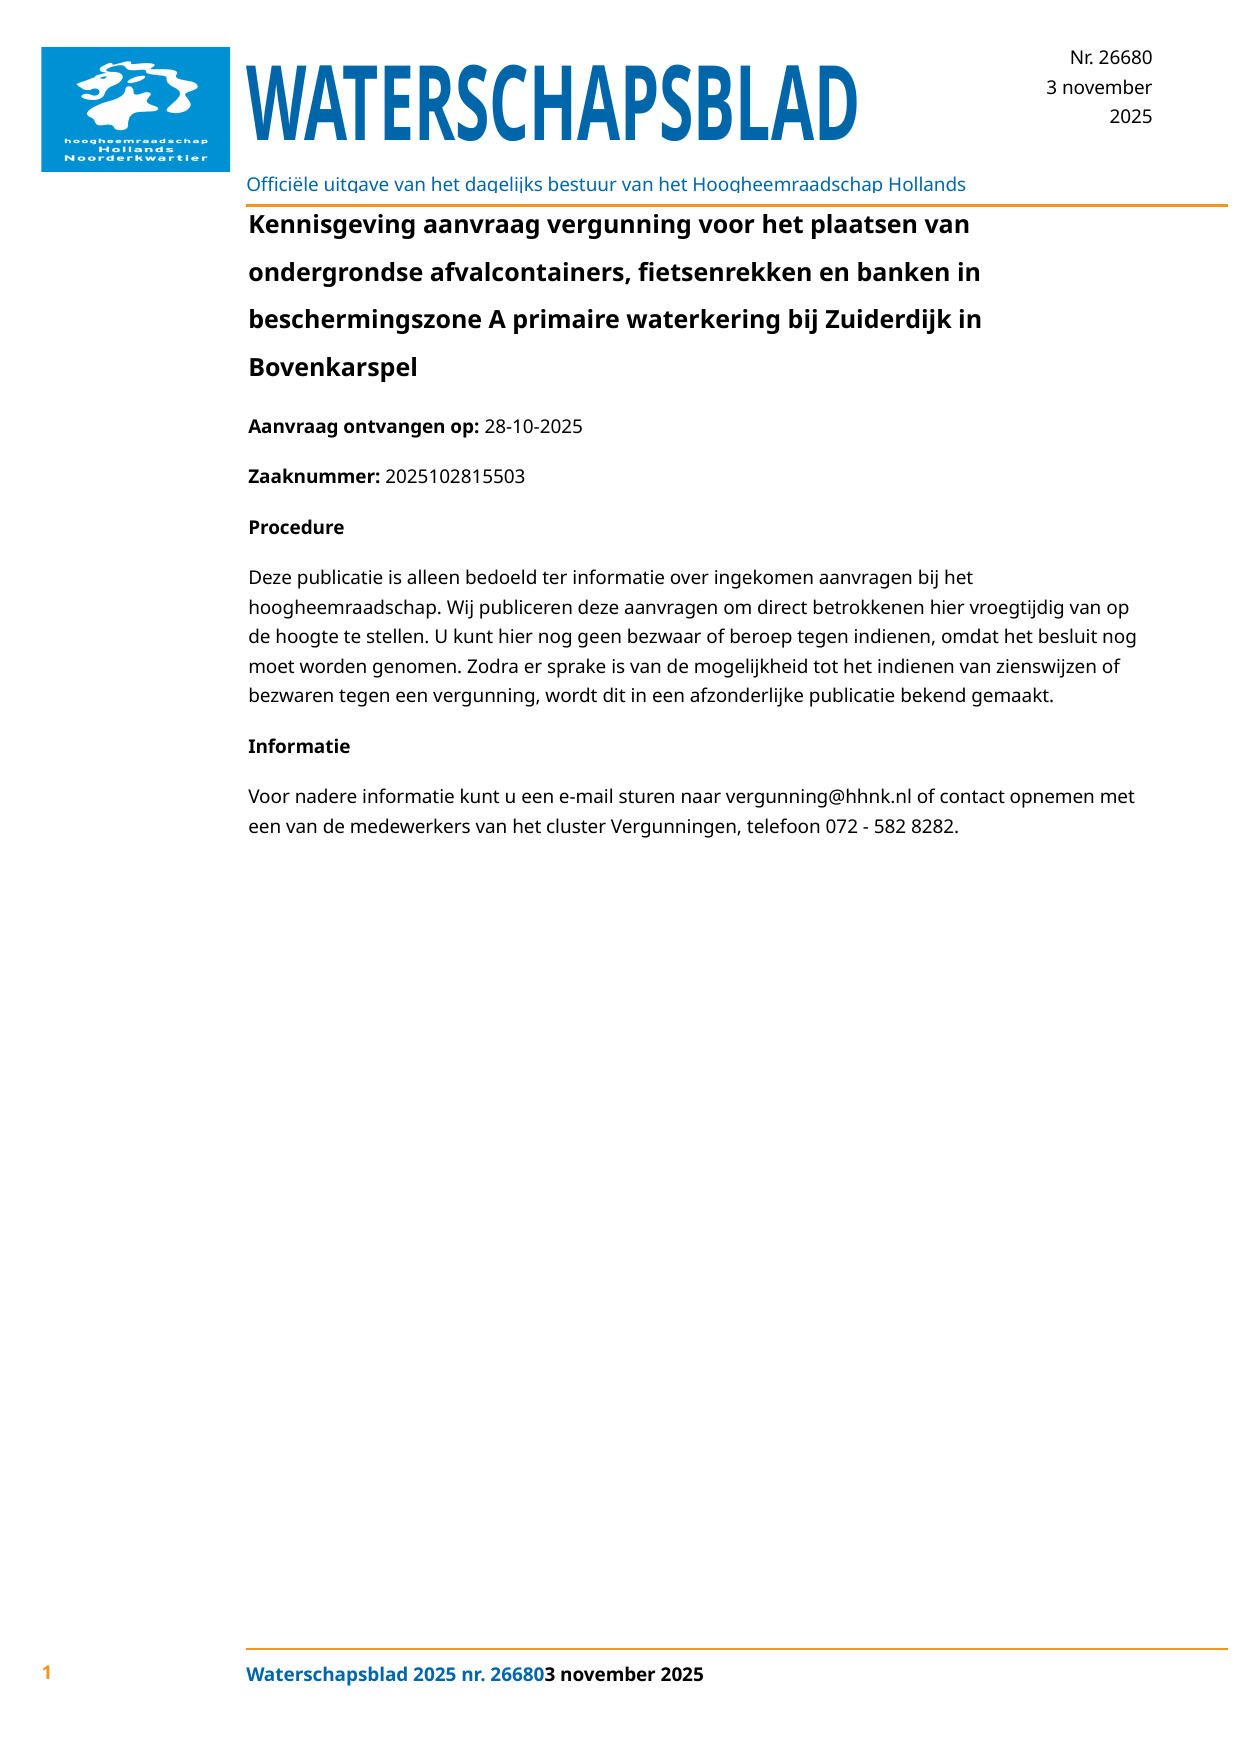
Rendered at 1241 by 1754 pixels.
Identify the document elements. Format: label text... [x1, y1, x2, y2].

text Informatie [248, 733, 1152, 759]
text Voor nadere informatie kunt u een e-mail sturen naar vergunning@hhnk.nl of contact opnemen met een van de medewerkers van het cluster Vergunningen, telefoon 072 - 582 8282. [248, 783, 1152, 839]
text Aanvraag ontvangen op: 28-10-2025 [248, 413, 1152, 439]
picture [88, 87, 157, 130]
text Procedure [248, 514, 1152, 540]
text Deze publicatie is alleen bedoeld ter informatie over ingekomen aanvragen bij het hoogheemraadschap. Wij publiceren deze aanvragen om direct betrokkenen hier vroegtijdig van op de hoogte te stellen. U kunt hier nog geen bezwaar of beroep tegen indienen, omdat het besluit nog moet worden genomen. Zodra er sprake is van de mogelijkheid tot het indienen van zienswijzen of bezwaren tegen een vergunning, wordt dit in een afzonderlijke publicatie bekend gemaakt. [248, 564, 1152, 708]
picture [129, 76, 144, 82]
picture [118, 62, 197, 112]
picture [78, 64, 122, 99]
text Zaaknummer: 2025102815503 [248, 463, 1152, 489]
text Kennisgeving aanvraag vergunning voor het plaatsen van ondergrondse afvalcontainers, fietsenrekken en banken in beschermingszone A primaire waterkering bij Zuiderdijk in Bovenkarspel [248, 207, 1152, 384]
